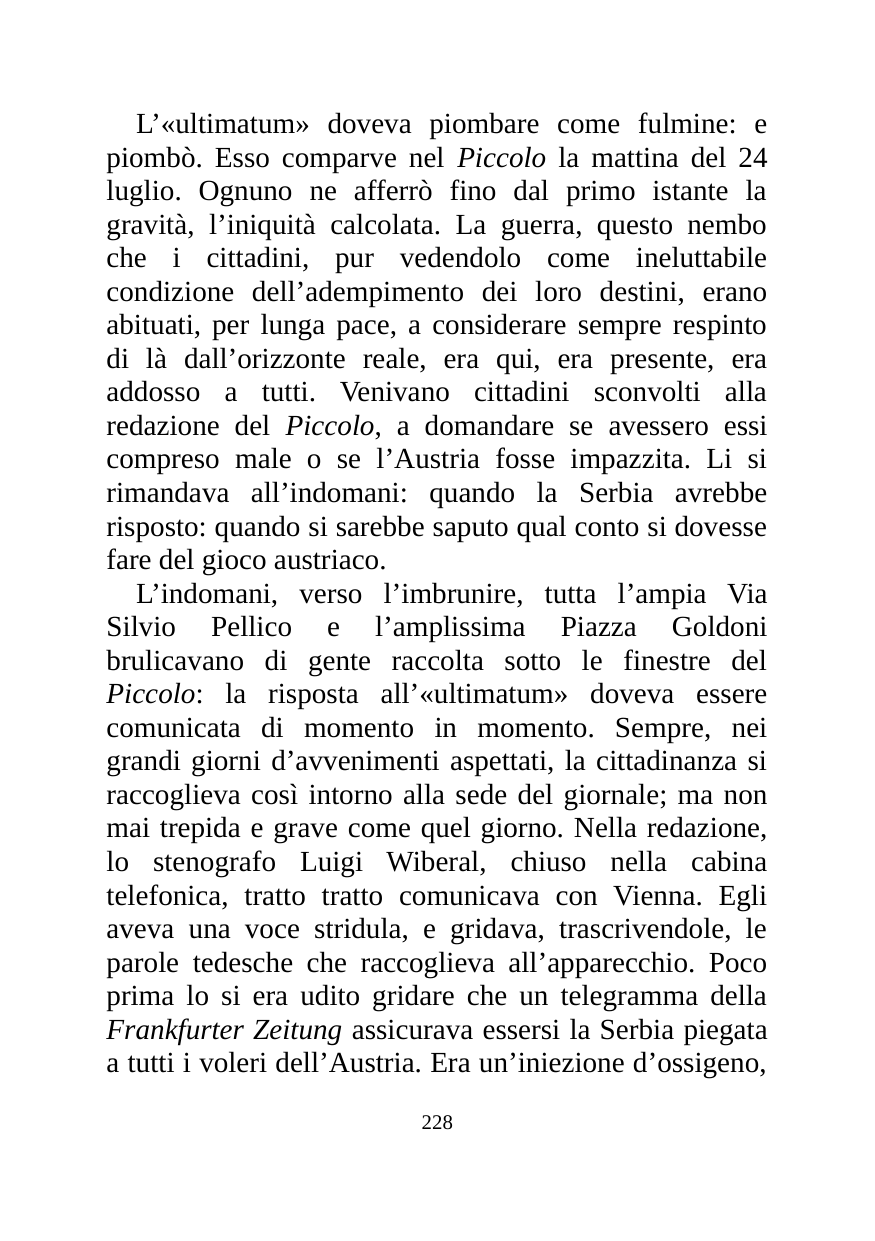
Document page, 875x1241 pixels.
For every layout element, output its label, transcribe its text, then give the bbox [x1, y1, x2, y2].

text L’«ultimatum» doveva piombare come fulmine: e piombò. Esso comparve nel Piccolo la mattina del 24 luglio. Ognuno ne afferrò fino dal primo istante la gravità, l’iniquità calcolata. La guerra, questo nembo che i cittadini, pur vedendolo come ineluttabile condizione dell’adempimento dei loro destini, erano abituati, per lunga pace, a considerare sempre respinto di là dall’orizzonte reale, era qui, era presente, era addosso a tutti. Venivano cittadini sconvolti alla redazione del Piccolo, a domandare se avessero essi compreso male o se l’Austria fosse impazzita. Li si rimandava all’indomani: quando la Serbia avrebbe risposto: quando si sarebbe saputo qual conto si dovesse fare del gioco austriaco. [106, 106, 768, 576]
text L’indomani, verso l’imbrunire, tutta l’ampia Via Silvio Pellico e l’amplissima Piazza Goldoni brulicavano di gente raccolta sotto le finestre del Piccolo: la risposta all’«ultimatum» doveva essere comunicata di momento in momento. Sempre, nei grandi giorni d’avvenimenti aspettati, la cittadinanza si raccoglieva così intorno alla sede del giornale; ma non mai trepida e grave come quel giorno. Nella redazione, lo stenografo Luigi Wiberal, chiuso nella cabina telefonica, tratto tratto comunicava con Vienna. Egli aveva una voce stridula, e gridava, trascrivendole, le parole tedesche che raccoglieva all’apparecchio. Poco prima lo si era udito gridare che un telegramma della Frankfurter Zeitung assicurava essersi la Serbia piegata a tutti i voleri dell’Austria. Era un’iniezione d’ossigeno, [106, 576, 768, 1079]
